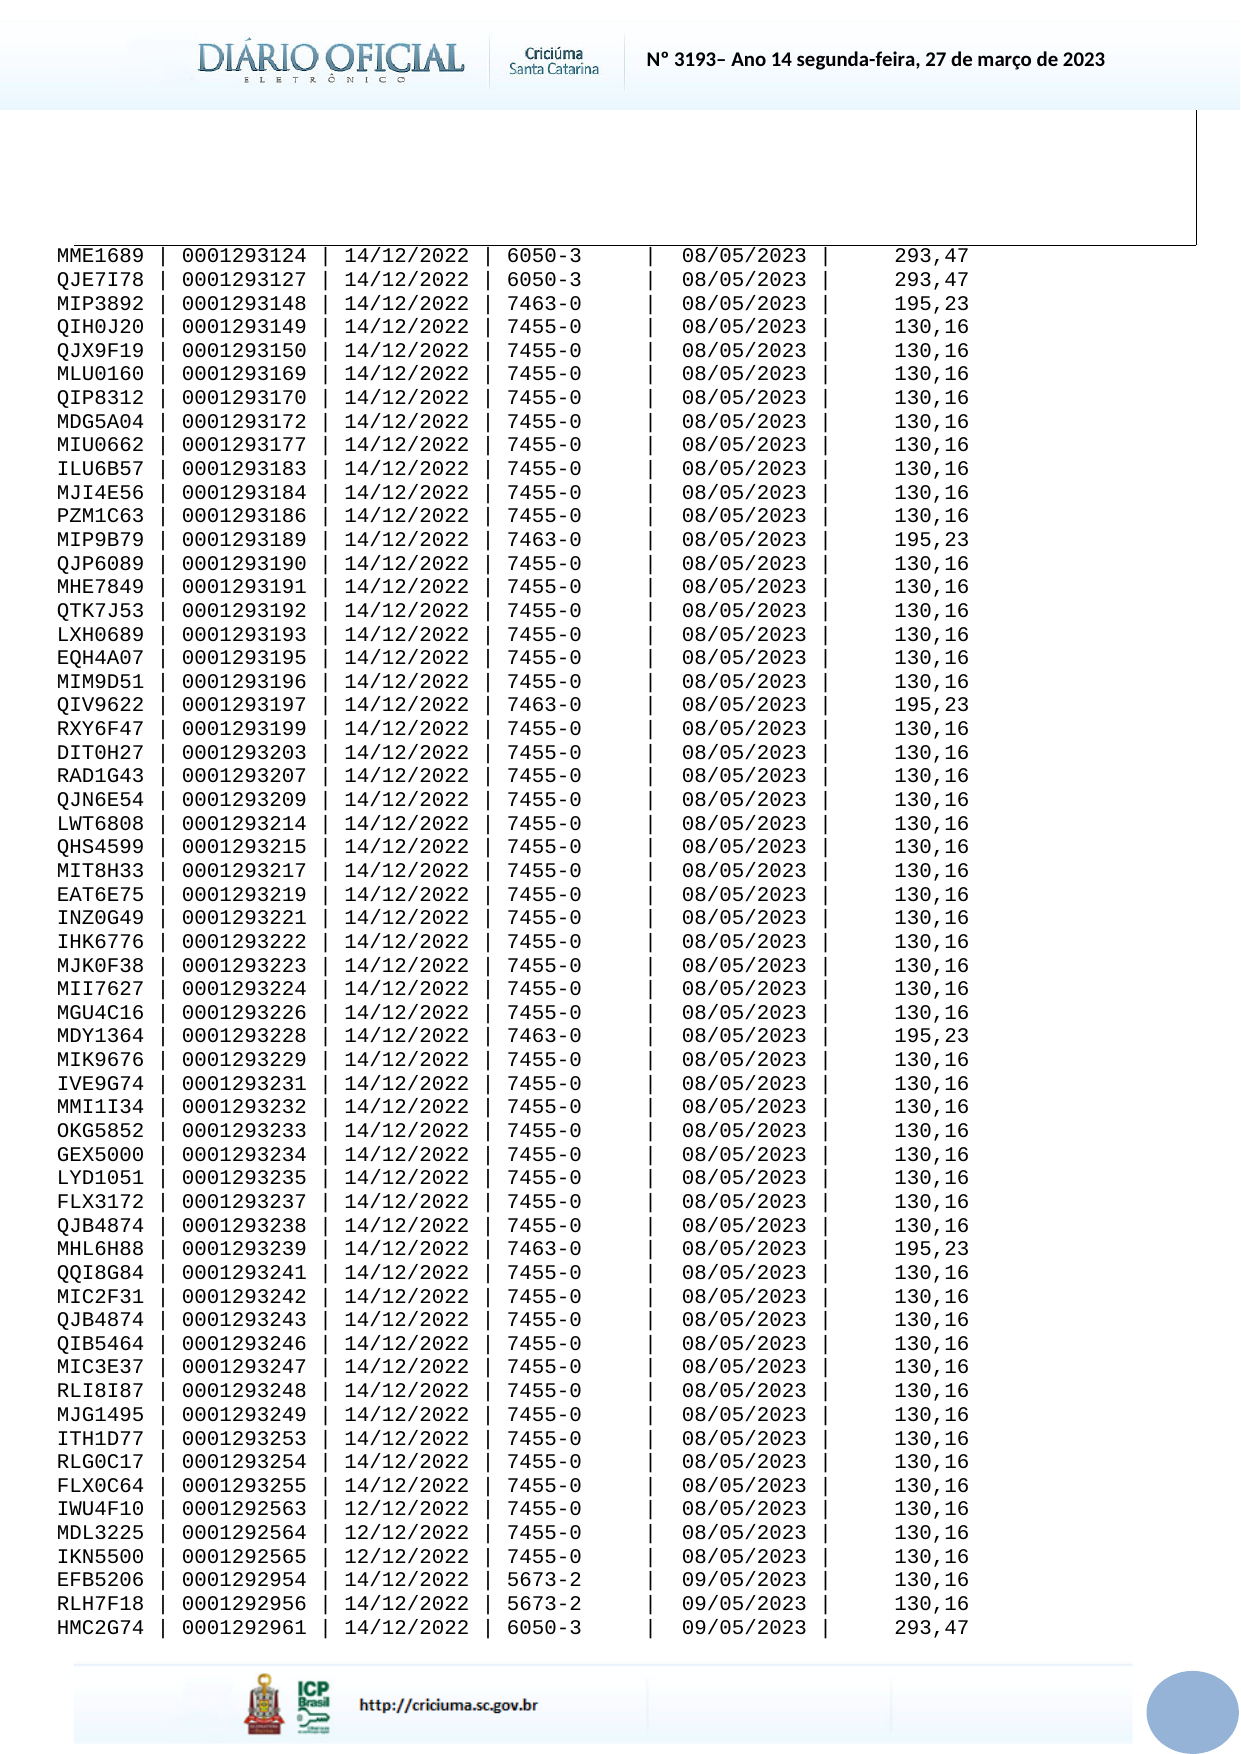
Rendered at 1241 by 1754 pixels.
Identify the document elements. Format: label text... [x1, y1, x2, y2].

text MDL3225 | 0001292564 | 12/12/2022 | 7455-0 | 08/05/2023 | 130,16 [44, 1522, 1196, 1546]
text LXH0689 | 0001293193 | 14/12/2022 | 7455-0 | 08/05/2023 | 130,16 [44, 623, 1196, 647]
text MGU4C16 | 0001293226 | 14/12/2022 | 7455-0 | 08/05/2023 | 130,16 [44, 1002, 1196, 1026]
text MJI4E56 | 0001293184 | 14/12/2022 | 7455-0 | 08/05/2023 | 130,16 [44, 482, 1196, 505]
text MIC2F31 | 0001293242 | 14/12/2022 | 7455-0 | 08/05/2023 | 130,16 [44, 1286, 1196, 1309]
text EFB5206 | 0001292954 | 14/12/2022 | 5673-2 | 09/05/2023 | 130,16 [44, 1569, 1196, 1593]
text FLX0C64 | 0001293255 | 14/12/2022 | 7455-0 | 08/05/2023 | 130,16 [44, 1475, 1196, 1498]
text PZM1C63 | 0001293186 | 14/12/2022 | 7455-0 | 08/05/2023 | 130,16 [44, 505, 1196, 529]
text MLU0160 | 0001293169 | 14/12/2022 | 7455-0 | 08/05/2023 | 130,16 [44, 363, 1196, 387]
text MII7627 | 0001293224 | 14/12/2022 | 7455-0 | 08/05/2023 | 130,16 [44, 978, 1196, 1002]
text MIM9D51 | 0001293196 | 14/12/2022 | 7455-0 | 08/05/2023 | 130,16 [44, 671, 1196, 694]
text QHS4599 | 0001293215 | 14/12/2022 | 7455-0 | 08/05/2023 | 130,16 [44, 836, 1196, 860]
text IKN5500 | 0001292565 | 12/12/2022 | 7455-0 | 08/05/2023 | 130,16 [44, 1546, 1196, 1569]
text DIT0H27 | 0001293203 | 14/12/2022 | 7455-0 | 08/05/2023 | 130,16 [44, 742, 1196, 765]
text MJK0F38 | 0001293223 | 14/12/2022 | 7455-0 | 08/05/2023 | 130,16 [44, 954, 1196, 978]
text FLX3172 | 0001293237 | 14/12/2022 | 7455-0 | 08/05/2023 | 130,16 [44, 1191, 1196, 1215]
text MDG5A04 | 0001293172 | 14/12/2022 | 7455-0 | 08/05/2023 | 130,16 [44, 411, 1196, 434]
text OKG5852 | 0001293233 | 14/12/2022 | 7455-0 | 08/05/2023 | 130,16 [44, 1120, 1196, 1144]
text RLG0C17 | 0001293254 | 14/12/2022 | 7455-0 | 08/05/2023 | 130,16 [44, 1451, 1196, 1475]
text QIH0J20 | 0001293149 | 14/12/2022 | 7455-0 | 08/05/2023 | 130,16 [44, 316, 1196, 340]
text RAD1G43 | 0001293207 | 14/12/2022 | 7455-0 | 08/05/2023 | 130,16 [44, 765, 1196, 789]
text LYD1051 | 0001293235 | 14/12/2022 | 7455-0 | 08/05/2023 | 130,16 [44, 1167, 1196, 1191]
text RXY6F47 | 0001293199 | 14/12/2022 | 7455-0 | 08/05/2023 | 130,16 [44, 718, 1196, 742]
text MIT8H33 | 0001293217 | 14/12/2022 | 7455-0 | 08/05/2023 | 130,16 [44, 860, 1196, 884]
text ILU6B57 | 0001293183 | 14/12/2022 | 7455-0 | 08/05/2023 | 130,16 [44, 458, 1196, 482]
text RLH7F18 | 0001292956 | 14/12/2022 | 5673-2 | 09/05/2023 | 130,16 [44, 1593, 1196, 1617]
text IHK6776 | 0001293222 | 14/12/2022 | 7455-0 | 08/05/2023 | 130,16 [44, 931, 1196, 954]
text MME1689 | 0001293124 | 14/12/2022 | 6050-3 | 08/05/2023 | 293,47 [44, 245, 1196, 269]
text ITH1D77 | 0001293253 | 14/12/2022 | 7455-0 | 08/05/2023 | 130,16 [44, 1427, 1196, 1451]
text MHL6H88 | 0001293239 | 14/12/2022 | 7463-0 | 08/05/2023 | 195,23 [44, 1238, 1196, 1262]
text QJE7I78 | 0001293127 | 14/12/2022 | 6050-3 | 08/05/2023 | 293,47 [44, 269, 1196, 292]
text QJX9F19 | 0001293150 | 14/12/2022 | 7455-0 | 08/05/2023 | 130,16 [44, 340, 1196, 363]
text QIB5464 | 0001293246 | 14/12/2022 | 7455-0 | 08/05/2023 | 130,16 [44, 1333, 1196, 1357]
text MMI1I34 | 0001293232 | 14/12/2022 | 7455-0 | 08/05/2023 | 130,16 [44, 1096, 1196, 1120]
text QQI8G84 | 0001293241 | 14/12/2022 | 7455-0 | 08/05/2023 | 130,16 [44, 1262, 1196, 1286]
text MIP3892 | 0001293148 | 14/12/2022 | 7463-0 | 08/05/2023 | 195,23 [44, 292, 1196, 316]
text EAT6E75 | 0001293219 | 14/12/2022 | 7455-0 | 08/05/2023 | 130,16 [44, 884, 1196, 907]
text QJB4874 | 0001293238 | 14/12/2022 | 7455-0 | 08/05/2023 | 130,16 [44, 1215, 1196, 1238]
text QIP8312 | 0001293170 | 14/12/2022 | 7455-0 | 08/05/2023 | 130,16 [44, 387, 1196, 411]
text MJG1495 | 0001293249 | 14/12/2022 | 7455-0 | 08/05/2023 | 130,16 [44, 1404, 1196, 1427]
text MIK9676 | 0001293229 | 14/12/2022 | 7455-0 | 08/05/2023 | 130,16 [44, 1049, 1196, 1073]
text QTK7J53 | 0001293192 | 14/12/2022 | 7455-0 | 08/05/2023 | 130,16 [44, 600, 1196, 623]
text EQH4A07 | 0001293195 | 14/12/2022 | 7455-0 | 08/05/2023 | 130,16 [44, 647, 1196, 671]
text QJP6089 | 0001293190 | 14/12/2022 | 7455-0 | 08/05/2023 | 130,16 [44, 553, 1196, 576]
text LWT6808 | 0001293214 | 14/12/2022 | 7455-0 | 08/05/2023 | 130,16 [44, 813, 1196, 836]
text MIU0662 | 0001293177 | 14/12/2022 | 7455-0 | 08/05/2023 | 130,16 [44, 434, 1196, 458]
text QIV9622 | 0001293197 | 14/12/2022 | 7463-0 | 08/05/2023 | 195,23 [44, 694, 1196, 718]
text HMC2G74 | 0001292961 | 14/12/2022 | 6050-3 | 09/05/2023 | 293,47 [44, 1617, 1196, 1640]
text IVE9G74 | 0001293231 | 14/12/2022 | 7455-0 | 08/05/2023 | 130,16 [44, 1073, 1196, 1096]
text MHE7849 | 0001293191 | 14/12/2022 | 7455-0 | 08/05/2023 | 130,16 [44, 576, 1196, 600]
text INZ0G49 | 0001293221 | 14/12/2022 | 7455-0 | 08/05/2023 | 130,16 [44, 907, 1196, 931]
text RLI8I87 | 0001293248 | 14/12/2022 | 7455-0 | 08/05/2023 | 130,16 [44, 1380, 1196, 1404]
text QJN6E54 | 0001293209 | 14/12/2022 | 7455-0 | 08/05/2023 | 130,16 [44, 789, 1196, 813]
text IWU4F10 | 0001292563 | 12/12/2022 | 7455-0 | 08/05/2023 | 130,16 [44, 1498, 1196, 1522]
text GEX5000 | 0001293234 | 14/12/2022 | 7455-0 | 08/05/2023 | 130,16 [44, 1144, 1196, 1167]
text MIC3E37 | 0001293247 | 14/12/2022 | 7455-0 | 08/05/2023 | 130,16 [44, 1357, 1196, 1380]
text MDY1364 | 0001293228 | 14/12/2022 | 7463-0 | 08/05/2023 | 195,23 [44, 1026, 1196, 1049]
text QJB4874 | 0001293243 | 14/12/2022 | 7455-0 | 08/05/2023 | 130,16 [44, 1309, 1196, 1333]
text MIP9B79 | 0001293189 | 14/12/2022 | 7463-0 | 08/05/2023 | 195,23 [44, 529, 1196, 553]
